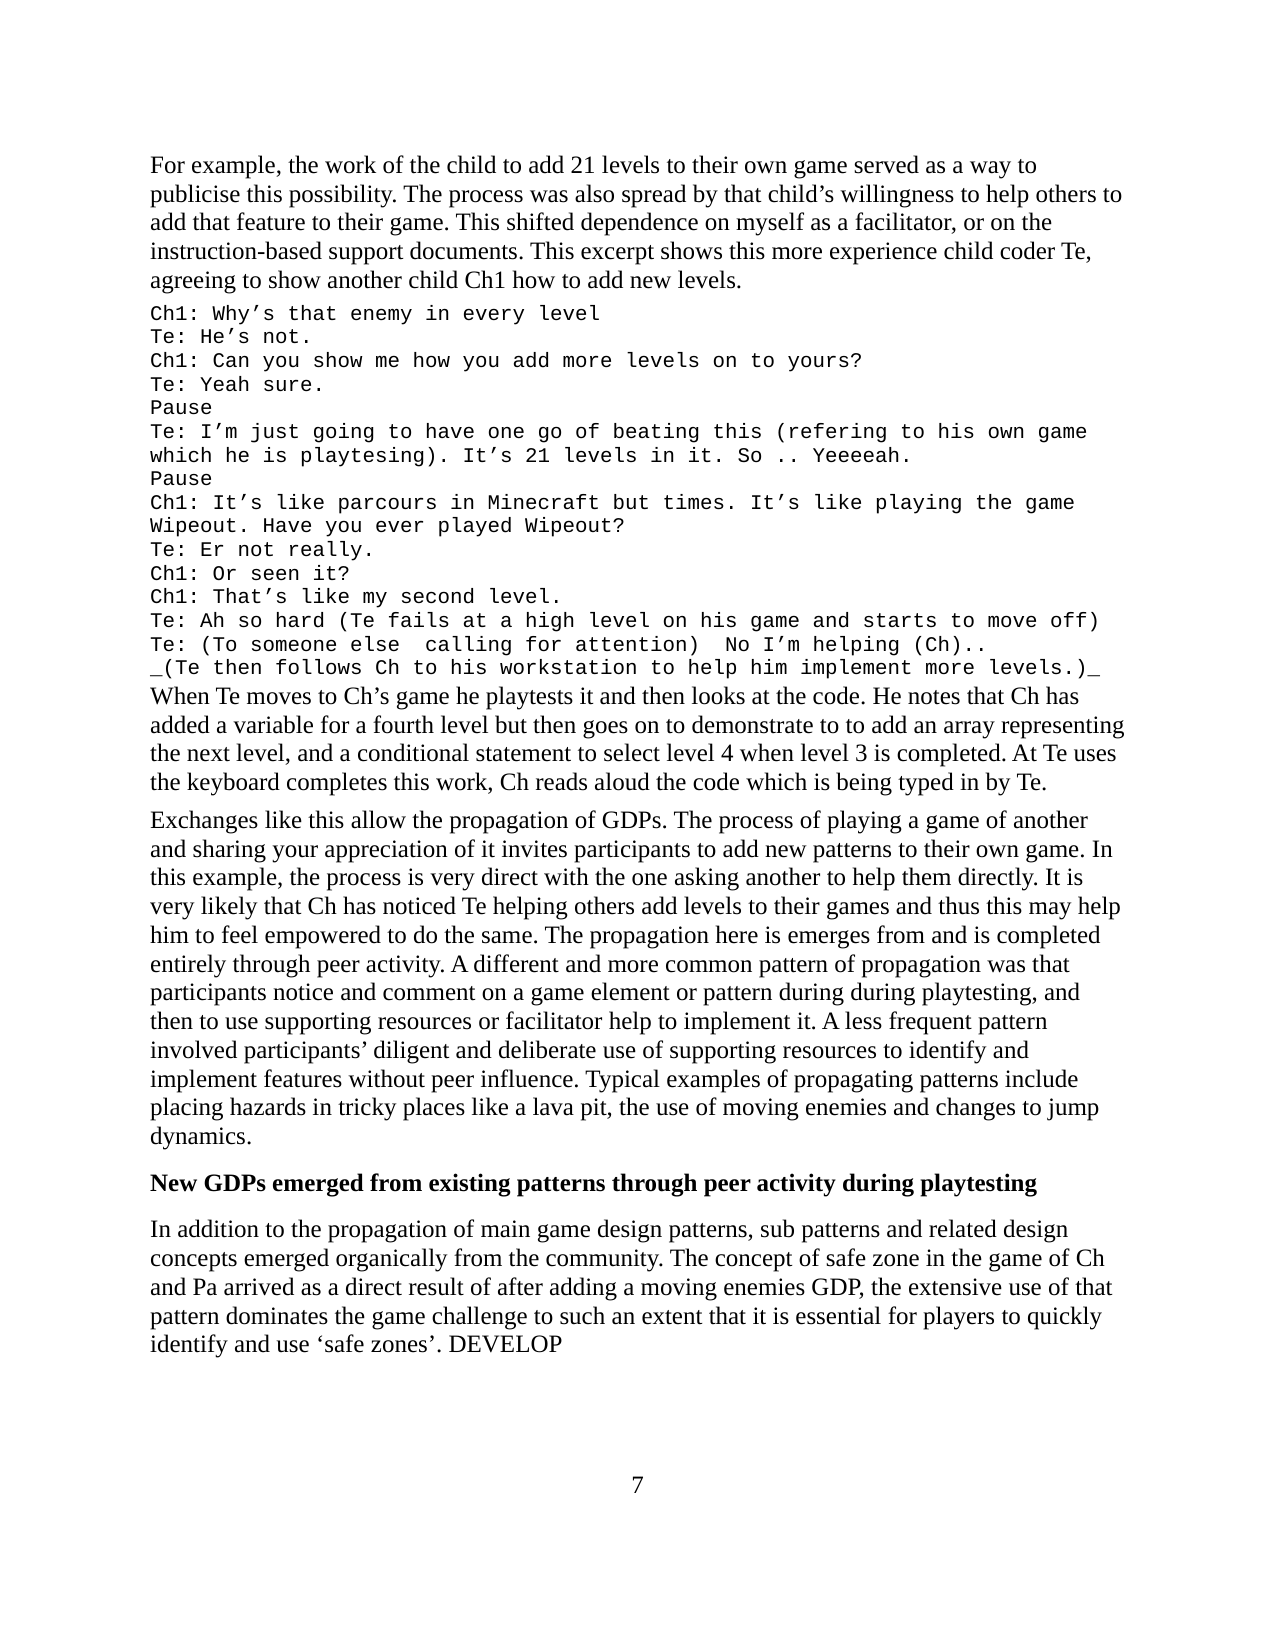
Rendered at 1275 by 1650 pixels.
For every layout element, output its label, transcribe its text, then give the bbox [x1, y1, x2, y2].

text Ch1: That’s like my second level. [150, 586, 1125, 610]
text In addition to the propagation of main game design patterns, sub patterns and related design concepts emerged organically from the community. The concept of safe zone in the game of Ch and Pa arrived as a direct result of after adding a moving enemies GDP, the extensive use of that pattern dominates the game challenge to such an extent that it is essential for players to quickly identify and use ‘safe zones’. DEVELOP [150, 1214, 1125, 1358]
text Ch1: Can you show me how you add more levels on to yours? [150, 350, 1125, 374]
text Te: Ah so hard (Te fails at a high level on his game and starts to move off) [150, 610, 1125, 634]
text When Te moves to Ch’s game he playtests it and then looks at the code. He notes that Ch has added a variable for a fourth level but then goes on to demonstrate to to add an array representing the next level, and a conditional statement to select level 4 when level 3 is completed. At Te uses the keyboard completes this work, Ch reads aloud the code which is being typed in by Te. [150, 681, 1125, 796]
text Te: He’s not. [150, 326, 1125, 350]
text Ch1: Or seen it? [150, 563, 1125, 586]
text Pause [150, 397, 1125, 421]
text Ch1: It’s like parcours in Minecraft but times. It’s like playing the game Wipeout. Have you ever played Wipeout? [150, 492, 1125, 539]
text Te: I’m just going to have one go of beating this (refering to his own game which he is playtesing). It’s 21 levels in it. So .. Yeeeeah. [150, 421, 1125, 468]
text _(Te then follows Ch to his workstation to help him implement more levels.)_ [150, 657, 1125, 681]
text For example, the work of the child to add 21 levels to their own game served as a way to publicise this possibility. The process was also spread by that child’s willingness to help others to add that feature to their game. This shifted dependence on myself as a facilitator, or on the instruction-based support documents. This excerpt shows this more experience child coder Te, agreeing to show another child Ch1 how to add new levels. [150, 150, 1125, 294]
text Pause [150, 468, 1125, 492]
text Te: Yeah sure. [150, 374, 1125, 397]
text Exchanges like this allow the propagation of GDPs. The process of playing a game of another and sharing your appreciation of it invites participants to add new patterns to their own game. In this example, the process is very direct with the one asking another to help them directly. It is very likely that Ch has noticed Te helping others add levels to their games and thus this may help him to feel empowered to do the same. The propagation here is emerges from and is completed entirely through peer activity. A different and more common pattern of propagation was that participants notice and comment on a game element or pattern during during playtesting, and then to use supporting resources or facilitator help to implement it. A less frequent pattern involved participants’ diligent and deliberate use of supporting resources to identify and implement features without peer influence. Typical examples of propagating patterns include placing hazards in tricky places like a lava pit, the use of moving enemies and changes to jump dynamics. [150, 805, 1125, 1150]
text New GDPs emerged from existing patterns through peer activity during playtesting [150, 1168, 1125, 1197]
text Ch1: Why’s that enemy in every level [150, 303, 1125, 326]
text Te: Er not really. [150, 539, 1125, 563]
text Te: (To someone else calling for attention) No I’m helping (Ch).. [150, 634, 1125, 657]
